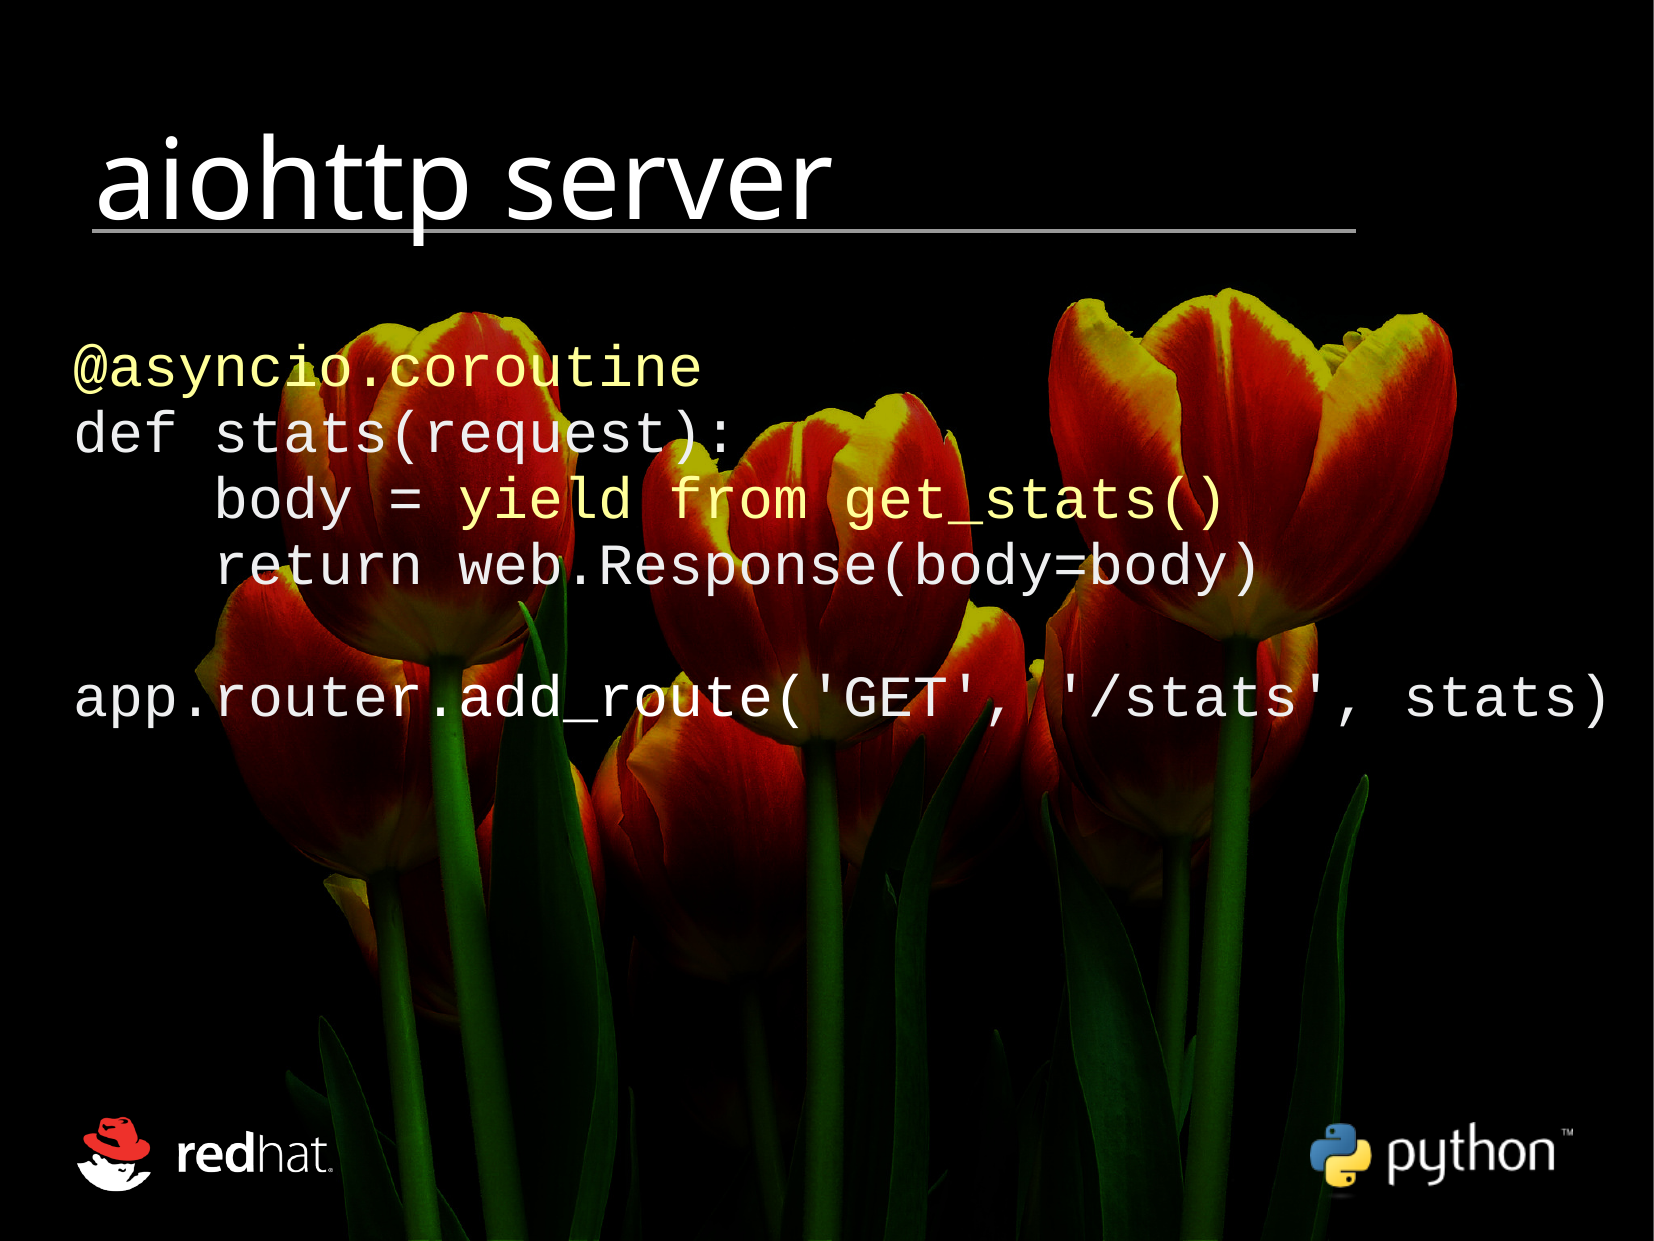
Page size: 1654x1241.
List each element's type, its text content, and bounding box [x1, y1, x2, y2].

picture [0, 0, 1654, 1241]
title aiohttp server [94, 100, 1426, 251]
list @asyncio.coroutine def stats(request): body = yield from get_stats() return web.Response(body=body) app.router.add_route('GET', '/stats', stats) [73, 338, 1654, 927]
